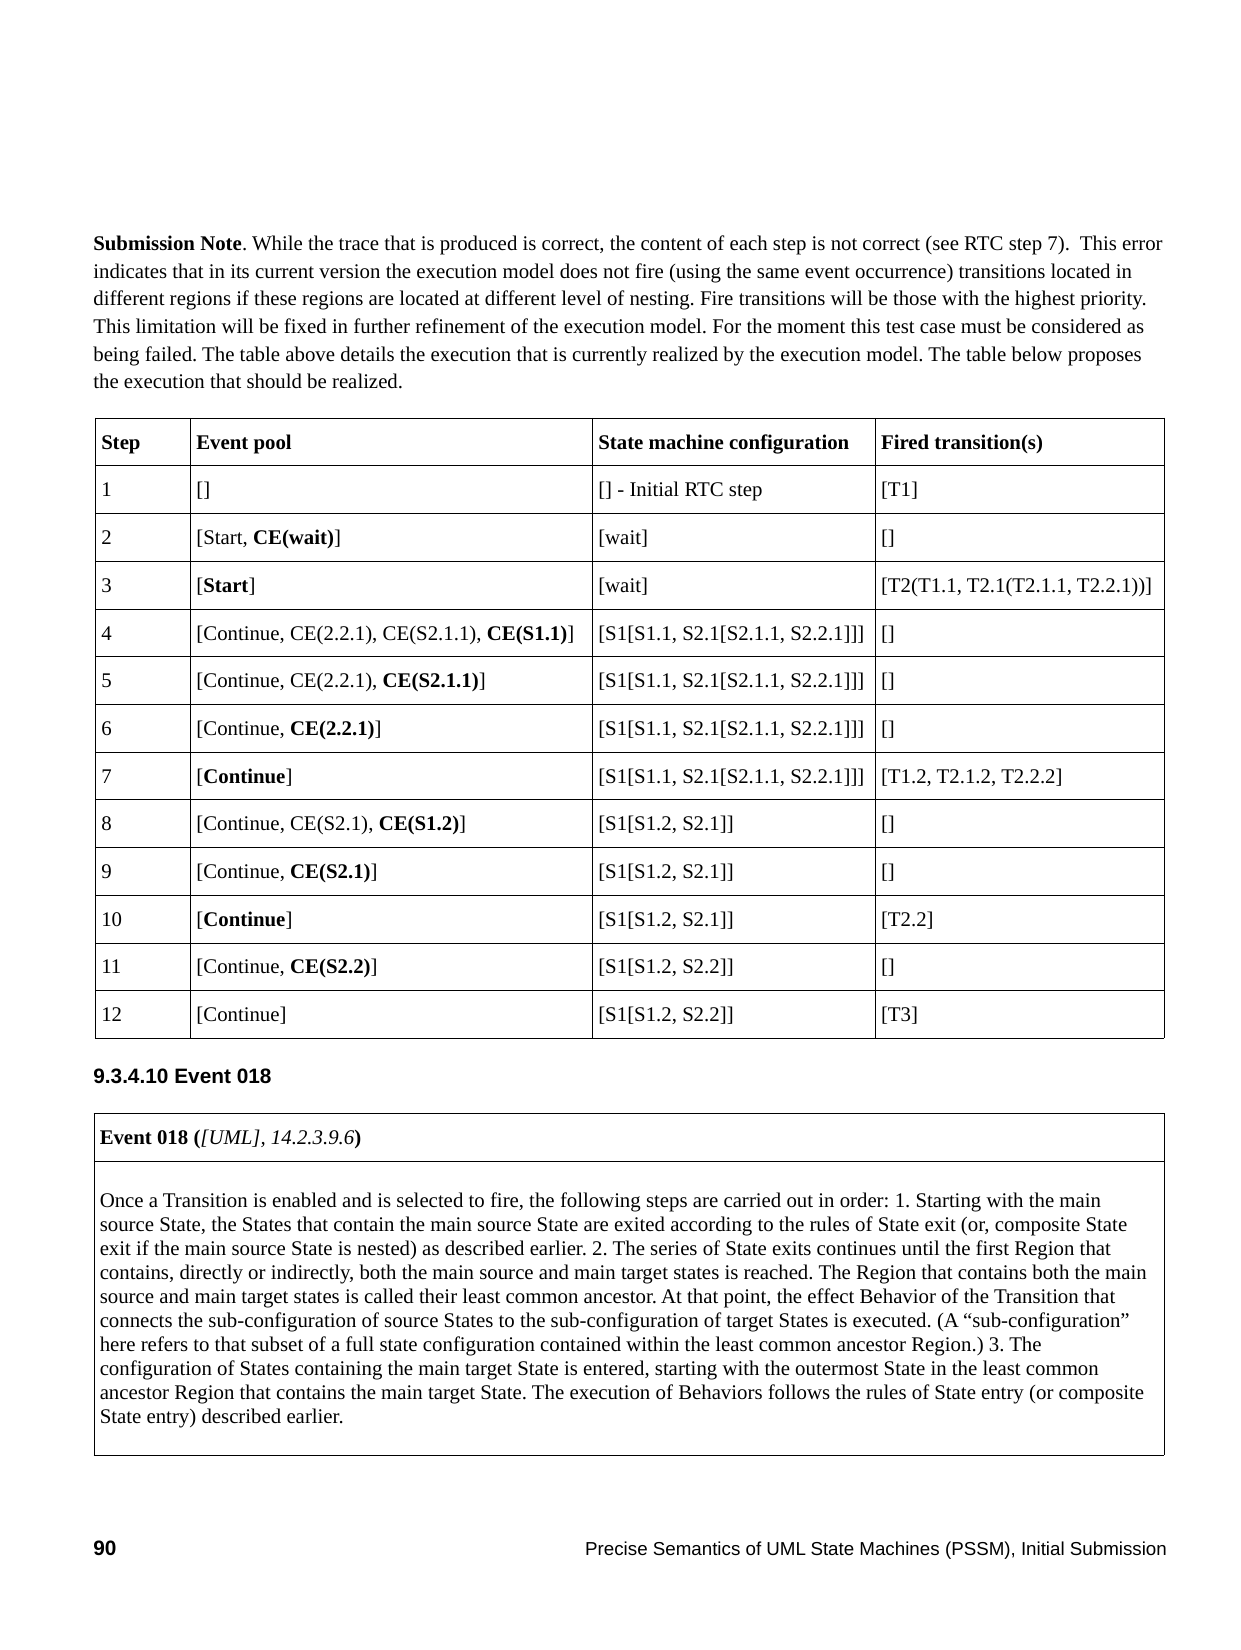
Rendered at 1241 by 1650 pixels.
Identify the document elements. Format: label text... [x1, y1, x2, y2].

table_header Event pool [191, 419, 592, 465]
table_cell [] [876, 944, 1164, 990]
table_cell [] [876, 800, 1164, 847]
table_cell [Start] [191, 562, 592, 608]
text Submission Note. While the trace that is produced is correct, the content of each step is not correct (see RTC step 7). This error indicates that in its current version the execution model does not fire (using the same event occurrence) transitions located in different regions if these regions are located at different level of nesting. Fire transitions will be those with the highest priority. This limitation will be fixed in further refinement of the execution model. For the moment this test case must be considered as being failed. The table above details the execution that is currently realized by the execution model. The table below proposes the execution that should be realized. [93, 231, 1164, 393]
table_cell Once a Transition is enabled and is selected to fire, the following steps are carried out in order: 1. Starting with the main source State, the States that contain the main source State are exited according to the rules of State exit (or, composite State exit if the main source State is nested) as described earlier. 2. The series of State exits continues until the first Region that contains, directly or indirectly, both the main source and main target states is reached. The Region that contains both the main source and main target states is called their least common ancestor. At that point, the effect Behavior of the Transition that connects the sub-configuration of source States to the sub-configuration of target States is executed. (A “sub-configuration” here refers to that subset of a full state configuration contained within the least common ancestor Region.) 3. The configuration of States containing the main target State is entered, starting with the outermost State in the least common ancestor Region that contains the main target State. The execution of Behaviors follows the rules of State entry (or composite State entry) described earlier. [95, 1162, 1164, 1455]
table_cell [] [876, 705, 1164, 752]
table_cell [Continue, CE(2.2.1)] [191, 705, 592, 752]
table_cell 4 [96, 610, 190, 656]
table_header State machine configuration [593, 419, 875, 465]
table_cell [] - Initial RTC step [593, 466, 875, 513]
table_cell 1 [96, 466, 190, 513]
table_cell [] [876, 514, 1164, 561]
table_cell [S1[S1.2, S2.1]] [593, 896, 875, 942]
table_cell [S1[S1.2, S2.1]] [593, 800, 875, 847]
table_cell 7 [96, 753, 190, 799]
table_cell 8 [96, 800, 190, 847]
table_cell 3 [96, 562, 190, 608]
table_cell [Continue, CE(2.2.1), CE(S2.1.1), CE(S1.1)] [191, 610, 592, 656]
table_cell [] [876, 848, 1164, 895]
table_cell 10 [96, 896, 190, 942]
table_cell [S1[S1.1, S2.1[S2.1.1, S2.2.1]]] [593, 753, 875, 799]
table_cell 9 [96, 848, 190, 895]
table_cell 6 [96, 705, 190, 752]
table_cell [] [876, 657, 1164, 704]
table_cell [S1[S1.2, S2.2]] [593, 991, 875, 1038]
table_cell [S1[S1.2, S2.2]] [593, 944, 875, 990]
table_cell [T1.2, T2.1.2, T2.2.2] [876, 753, 1164, 799]
table_header Fired transition(s) [876, 419, 1164, 465]
table_cell [Continue] [191, 896, 592, 942]
table_cell [Continue] [191, 991, 592, 1038]
table_cell [S1[S1.1, S2.1[S2.1.1, S2.2.1]]] [593, 610, 875, 656]
table_cell 12 [96, 991, 190, 1038]
table_cell [] [191, 466, 592, 513]
table_cell [T3] [876, 991, 1164, 1038]
table_cell [Continue, CE(S2.2)] [191, 944, 592, 990]
table_cell [] [876, 610, 1164, 656]
table_cell [T2.2] [876, 896, 1164, 942]
table_header Step [96, 419, 190, 465]
table_header Event 018 ([UML], 14.2.3.9.6) [95, 1114, 1164, 1161]
table_cell [Start, CE(wait)] [191, 514, 592, 561]
table_cell 5 [96, 657, 190, 704]
table_cell [wait] [593, 562, 875, 608]
table_cell [T2(T1.1, T2.1(T2.1.1, T2.2.1))] [876, 562, 1164, 608]
table_cell [T1] [876, 466, 1164, 513]
table_cell [Continue] [191, 753, 592, 799]
table_cell [S1[S1.2, S2.1]] [593, 848, 875, 895]
table_cell [Continue, CE(S2.1)] [191, 848, 592, 895]
table_cell [wait] [593, 514, 875, 561]
table_cell 11 [96, 944, 190, 990]
table_cell [S1[S1.1, S2.1[S2.1.1, S2.2.1]]] [593, 705, 875, 752]
table_cell [Continue, CE(2.2.1), CE(S2.1.1)] [191, 657, 592, 704]
table_cell 2 [96, 514, 190, 561]
table_cell [S1[S1.1, S2.1[S2.1.1, S2.2.1]]] [593, 657, 875, 704]
subtitle Event 018 [93, 1063, 1164, 1088]
table_cell [Continue, CE(S2.1), CE(S1.2)] [191, 800, 592, 847]
